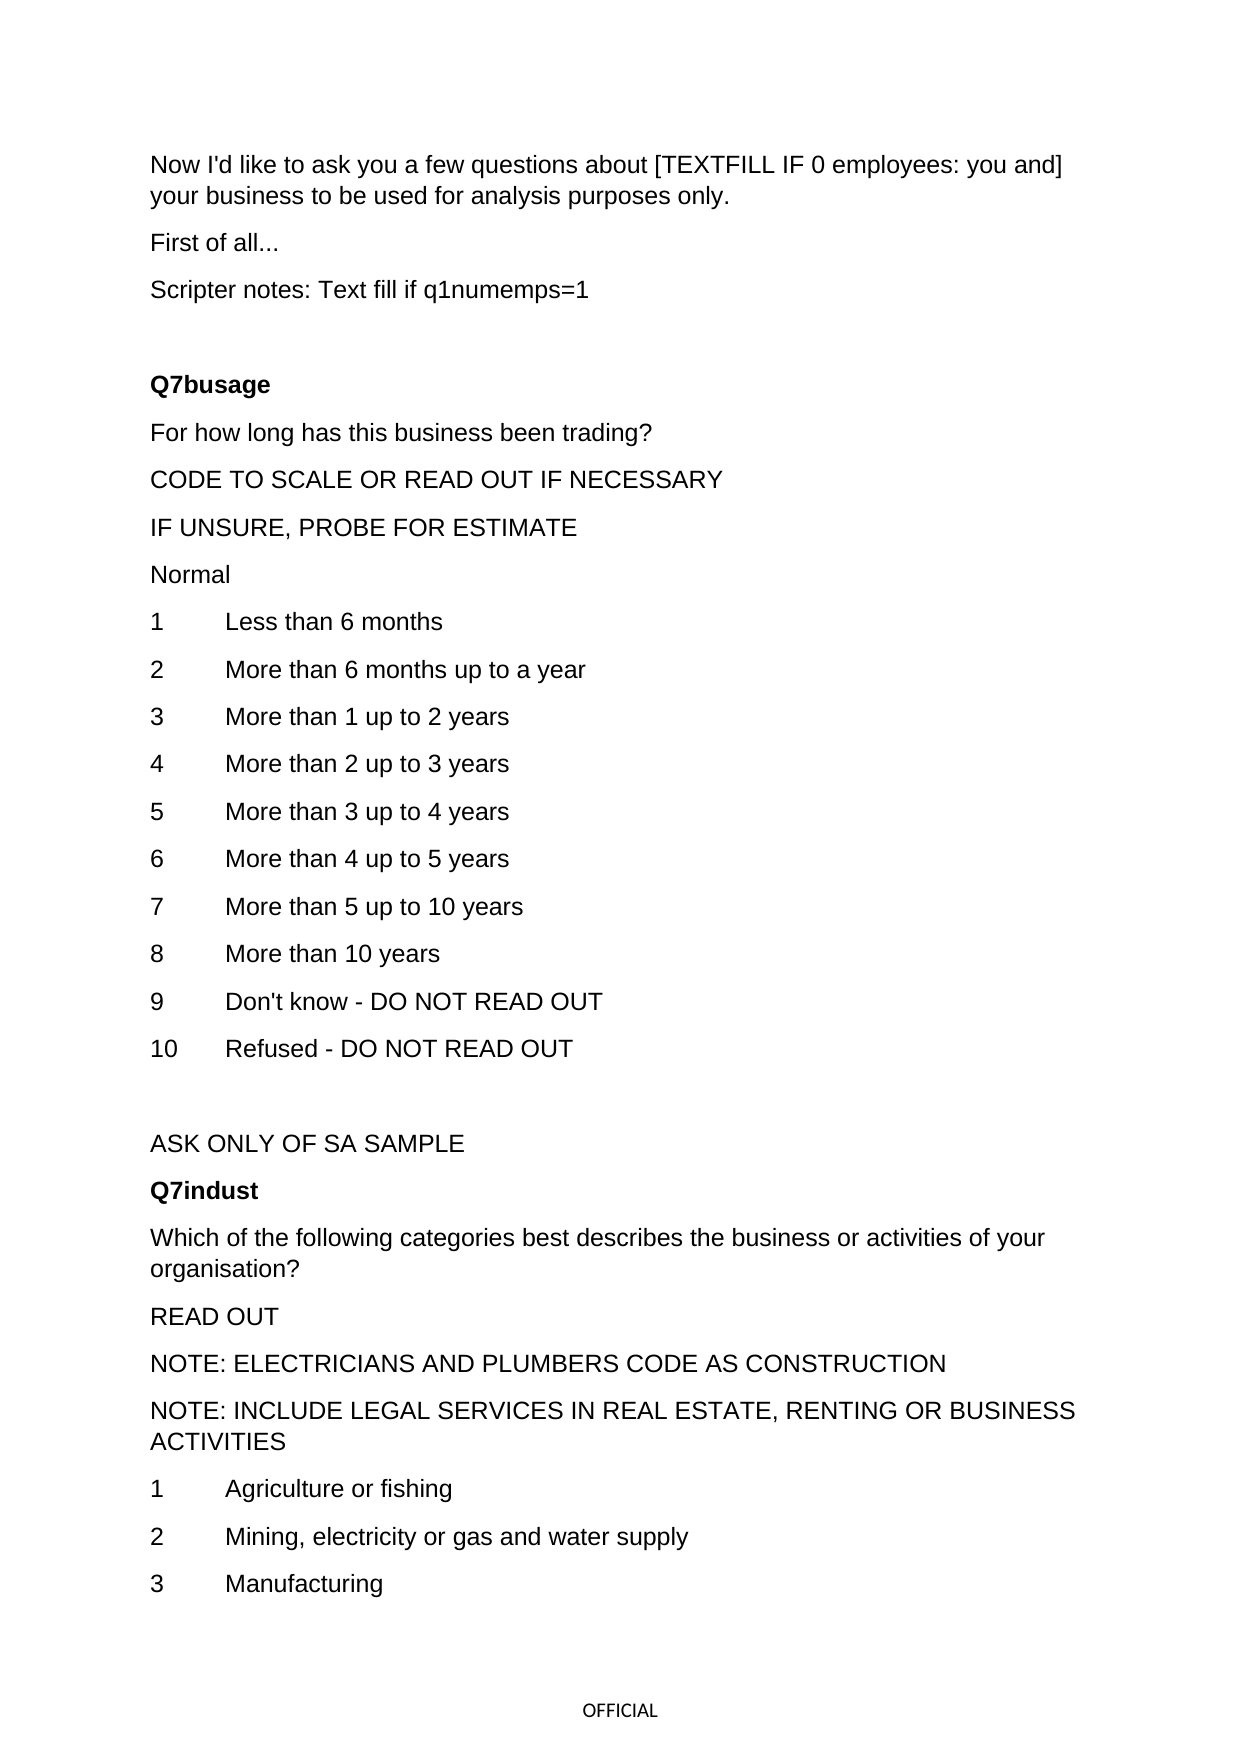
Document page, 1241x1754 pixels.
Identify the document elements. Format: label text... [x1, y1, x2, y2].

text 7 More than 5 up to 10 years [150, 892, 1090, 920]
text 9 Don't know - DO NOT READ OUT [150, 986, 1090, 1015]
text NOTE: INCLUDE LEGAL SERVICES IN REAL ESTATE, RENTING OR BUSINESS ACTIVITIES [150, 1396, 1090, 1456]
text 1 Agriculture or fishing [150, 1474, 1090, 1503]
text 10 Refused - DO NOT READ OUT [150, 1034, 1090, 1063]
text 3 Manufacturing [150, 1569, 1090, 1598]
text 6 More than 4 up to 5 years [150, 844, 1090, 873]
text Scripter notes: Text fill if q1numemps=1 [150, 276, 1090, 304]
text IF UNSURE, PROBE FOR ESTIMATE [150, 512, 1090, 541]
text 5 More than 3 up to 4 years [150, 797, 1090, 826]
text Which of the following categories best describes the business or activities of your organisation? [150, 1223, 1090, 1283]
text 2 More than 6 months up to a year [150, 655, 1090, 683]
text Q7busage [150, 370, 1090, 399]
text 2 Mining, electricity or gas and water supply [150, 1522, 1090, 1551]
text 4 More than 2 up to 3 years [150, 749, 1090, 778]
text 8 More than 10 years [150, 939, 1090, 968]
text 1 Less than 6 months [150, 607, 1090, 636]
text For how long has this business been trading? [150, 418, 1090, 446]
text CODE TO SCALE OR READ OUT IF NECESSARY [150, 465, 1090, 494]
text Normal [150, 560, 1090, 589]
text Q7indust [150, 1176, 1090, 1205]
text Now I'd like to ask you a few questions about [TEXTFILL IF 0 employees: you and] your business to be used for analysis purposes only. [150, 150, 1090, 209]
text ASK ONLY OF SA SAMPLE [150, 1129, 1090, 1157]
text First of all... [150, 228, 1090, 257]
text READ OUT [150, 1302, 1090, 1330]
text 3 More than 1 up to 2 years [150, 702, 1090, 731]
text NOTE: ELECTRICIANS AND PLUMBERS CODE AS CONSTRUCTION [150, 1349, 1090, 1378]
